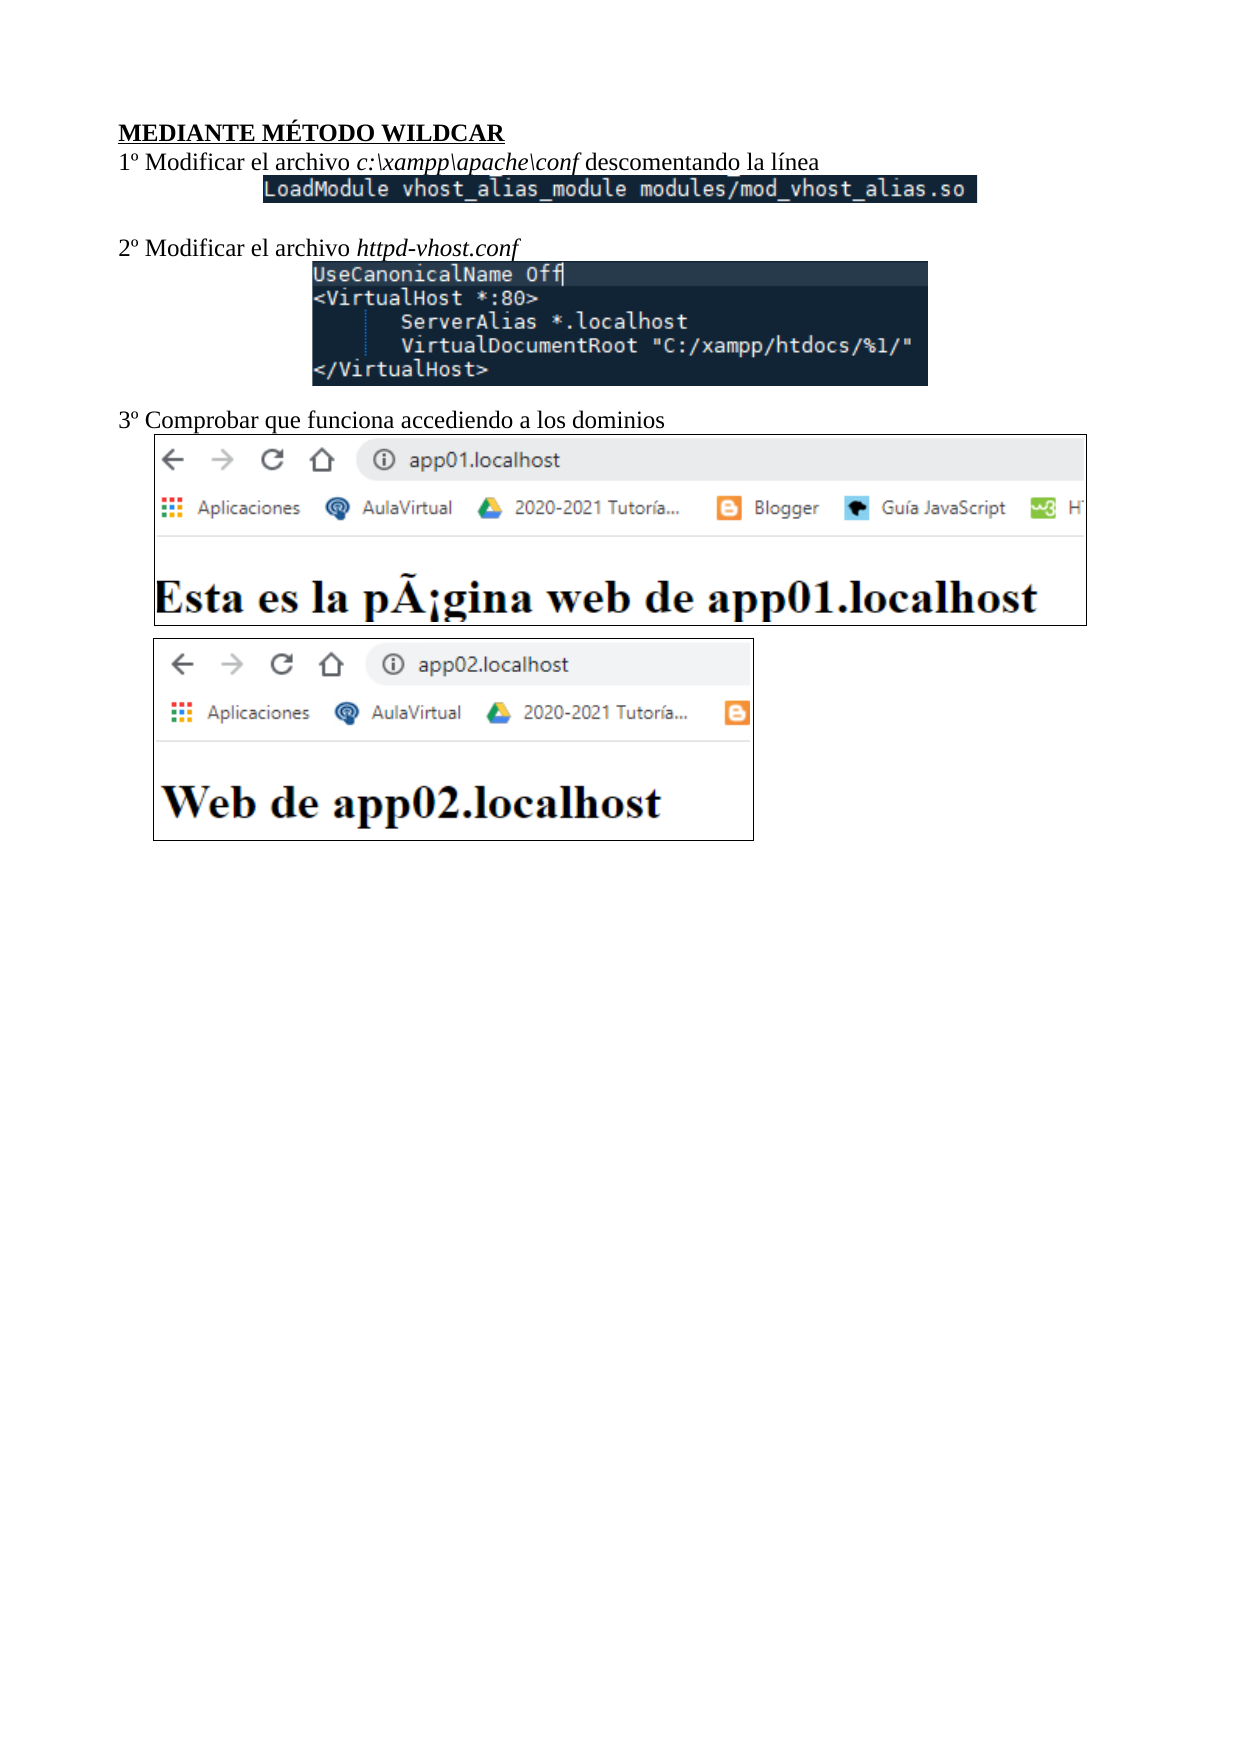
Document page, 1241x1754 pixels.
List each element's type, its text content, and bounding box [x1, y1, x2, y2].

text MEDIANTE MÉTODO WILDCAR [118, 118, 1122, 147]
picture [156, 437, 1084, 622]
picture [156, 640, 750, 838]
text 3º Comprobar que funciona accediendo a los dominios [118, 406, 1122, 434]
picture [263, 175, 978, 203]
text 2º Modificar el archivo httpd-vhost.conf [118, 233, 1122, 262]
picture [312, 261, 928, 386]
text 1º Modificar el archivo c:\xampp\apache\conf descomentando la línea [118, 147, 1122, 176]
